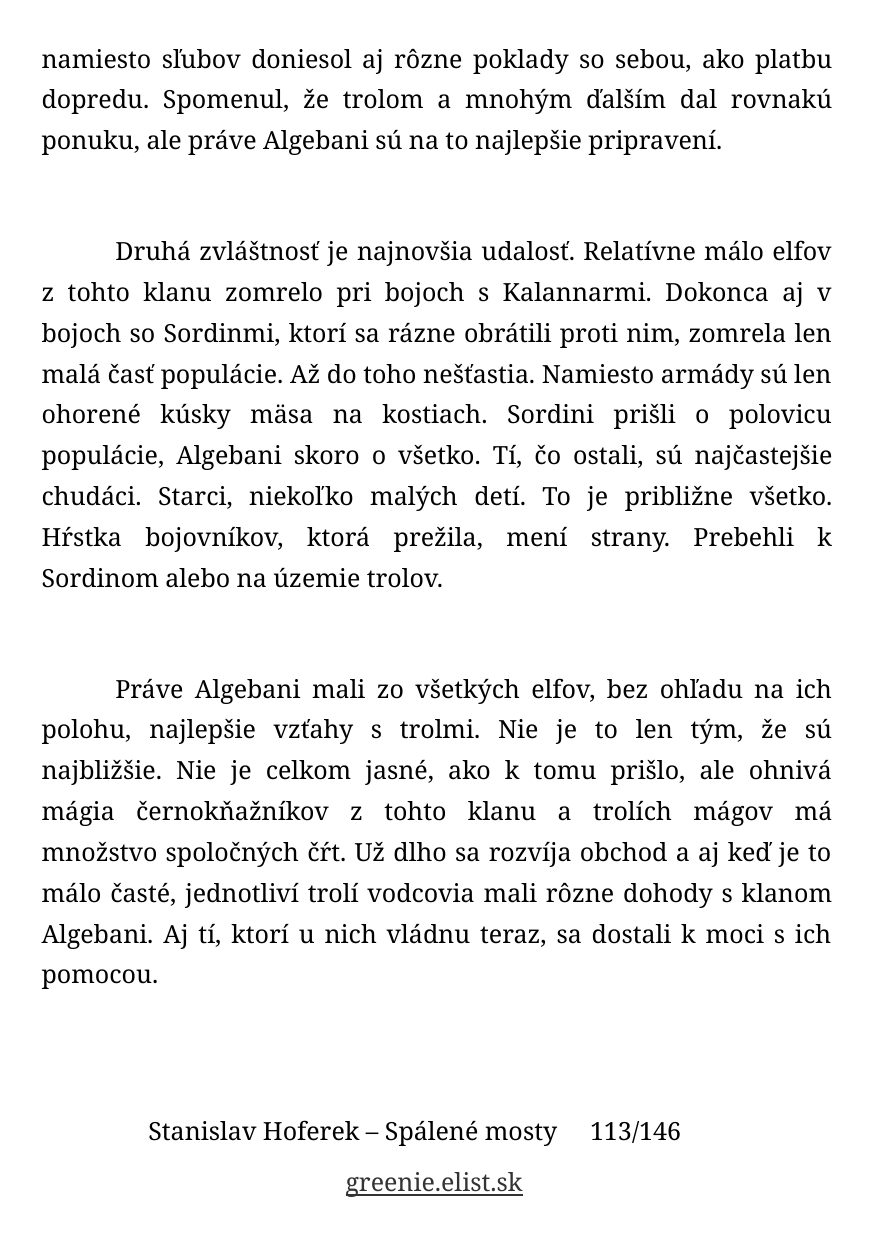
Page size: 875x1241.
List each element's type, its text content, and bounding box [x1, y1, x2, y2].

text namiesto sľubov doniesol aj rôzne poklady so sebou, ako platbu dopredu. Spomenul, že trolom a mnohým ďalším dal rovnakú ponuku, ale práve Algebani sú na to najlepšie pripravení. [41, 41, 833, 157]
text Práve Algebani mali zo všetkých elfov, bez ohľadu na ich polohu, najlepšie vzťahy s trolmi. Nie je to len tým, že sú najbližšie. Nie je celkom jasné, ako k tomu prišlo, ale ohnivá mágia černokňažníkov z tohto klanu a trolích mágov má množstvo spoločných čŕt. Už dlho sa rozvíja obchod a aj keď je to málo časté, jednotliví trolí vodcovia mali rôzne dohody s klanom Algebani. Aj tí, ktorí u nich vládnu teraz, sa dostali k moci s ich pomocou. [41, 671, 833, 991]
text Druhá zvláštnosť je najnovšia udalosť. Relatívne málo elfov z tohto klanu zomrelo pri bojoch s Kalannarmi. Dokonca aj v bojoch so Sordinmi, ktorí sa rázne obrátili proti nim, zomrela len malá časť populácie. Až do toho nešťastia. Namiesto armády sú len ohorené kúsky mäsa na kostiach. Sordini prišli o polovicu populácie, Algebani skoro o všetko. Tí, čo ostali, sú najčastejšie chudáci. Starci, niekoľko malých detí. To je približne všetko. Hŕstka bojovníkov, ktorá prežila, mení strany. Prebehli k Sordinom alebo na územie trolov. [41, 234, 833, 594]
